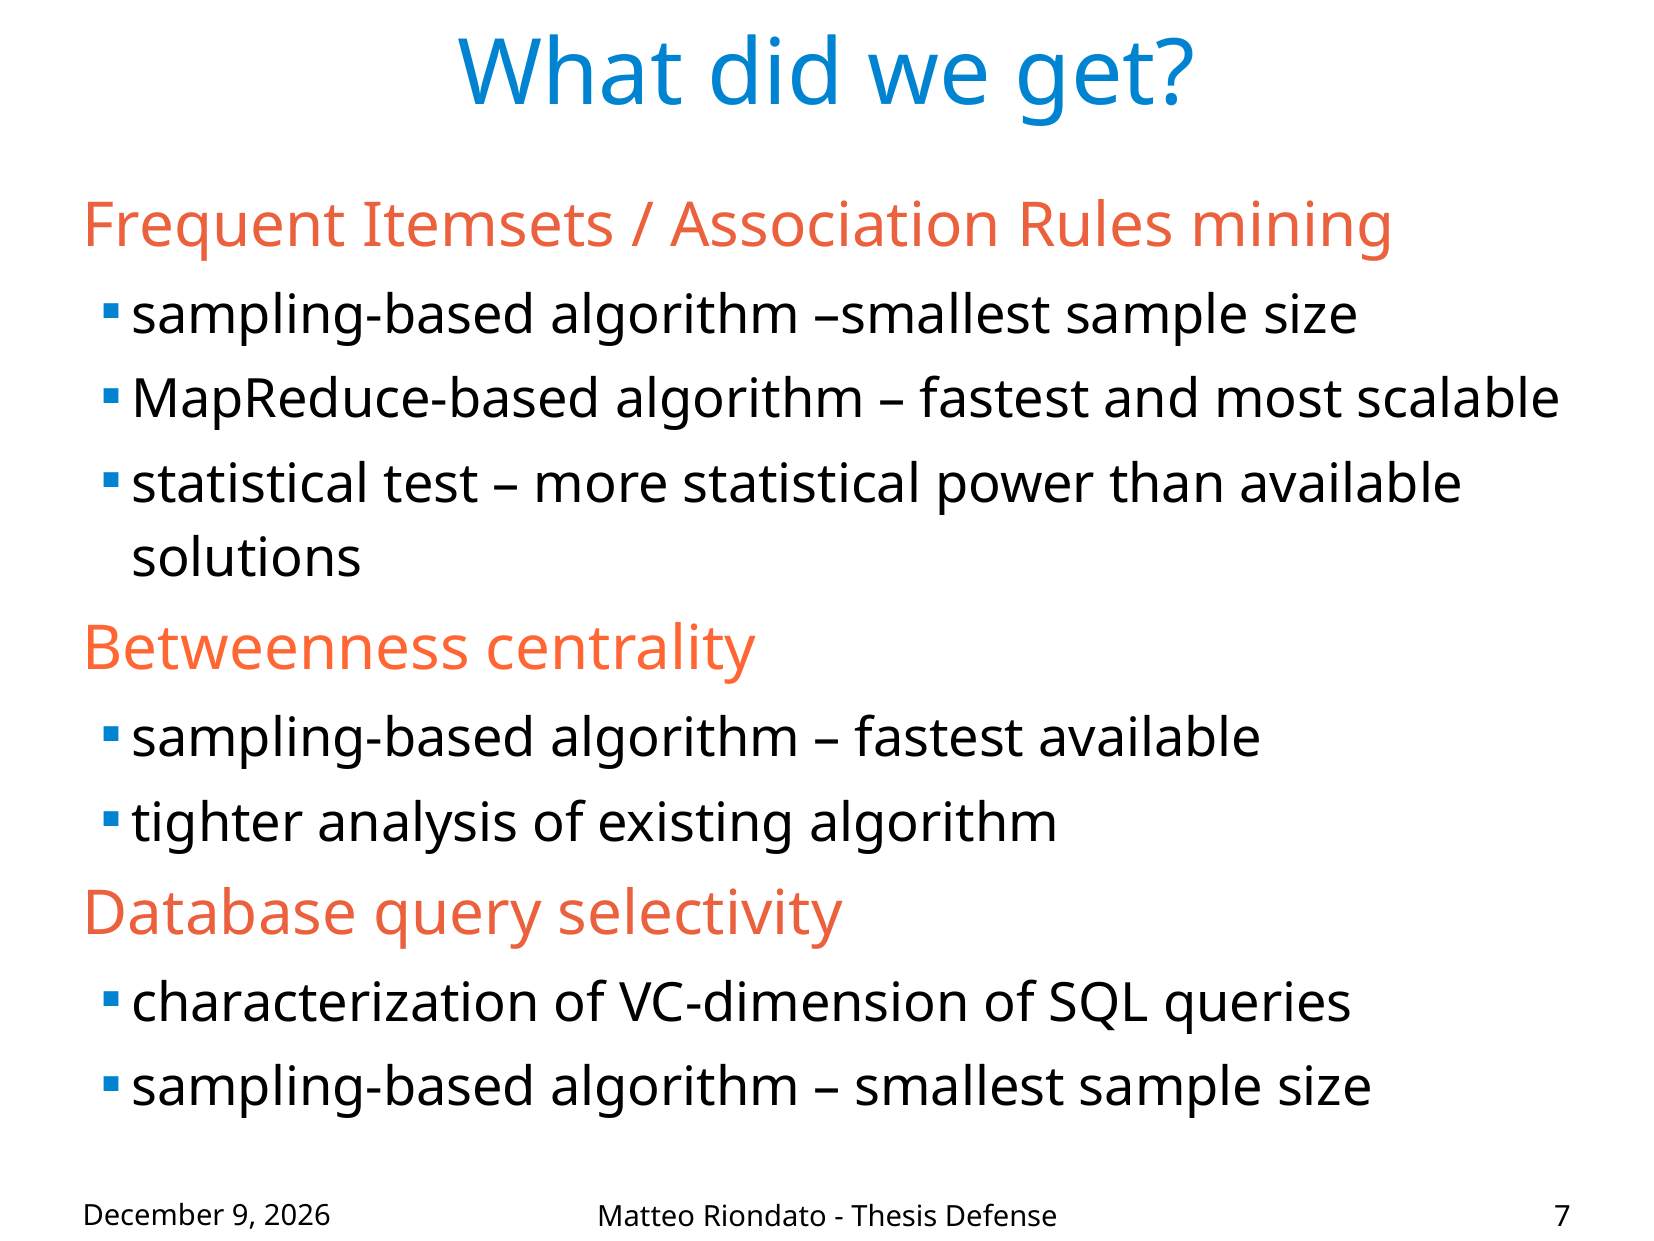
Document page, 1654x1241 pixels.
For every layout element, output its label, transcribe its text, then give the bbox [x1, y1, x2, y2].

list Frequent Itemsets / Association Rules mining sampling-based algorithm –smallest sample size MapReduce-based algorithm – fastest and most scalable statistical test – more statistical power than available solutions Betweenness centrality sampling-based algorithm – fastest available tighter analysis of existing algorithm Database query selectivity characterization of VC-dimension of SQL queries sampling-based algorithm – smallest sample size [82, 180, 1571, 1186]
title What did we get? [82, 0, 1571, 139]
